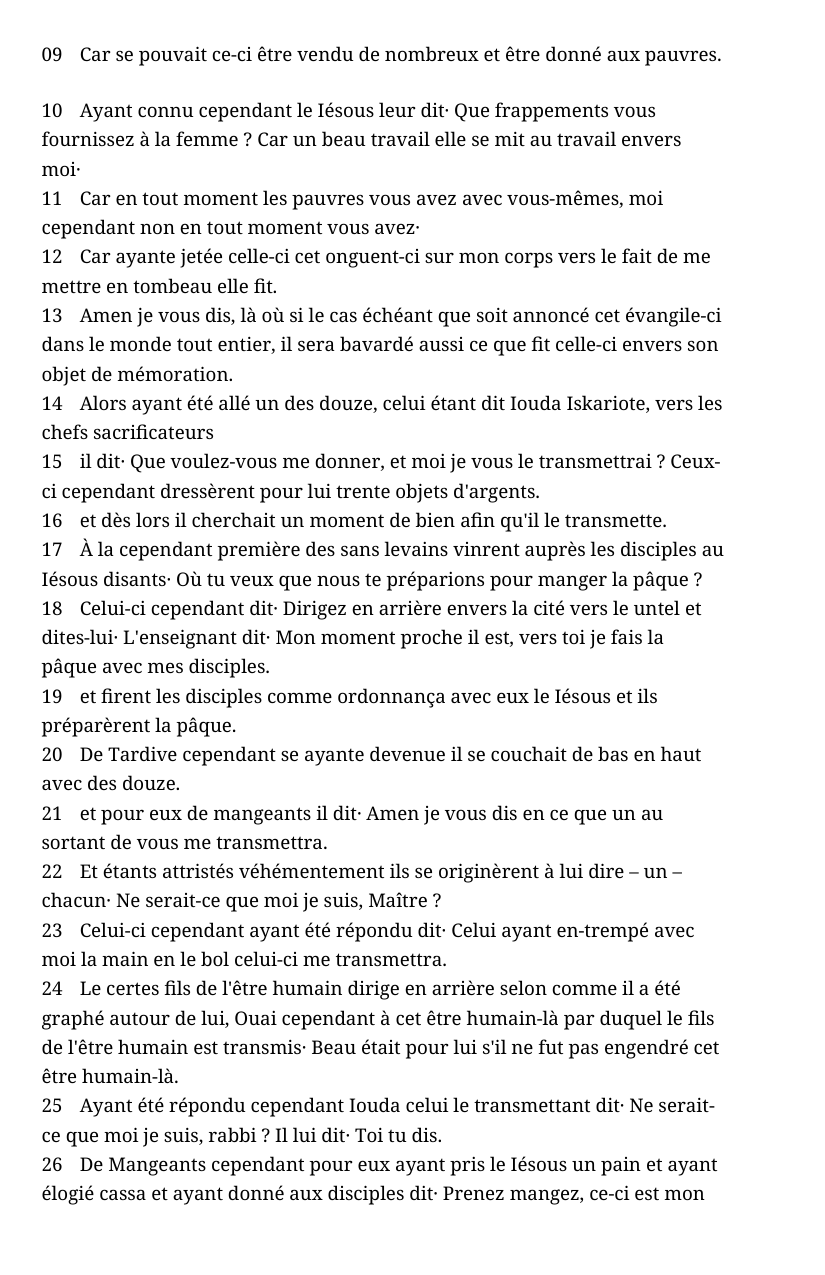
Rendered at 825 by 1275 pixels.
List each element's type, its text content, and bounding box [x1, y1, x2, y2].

text 09 Car se pouvait ce-ci être vendu de nombreux et être donné aux pauvres. 10 Ayant connu cependant le Iésous leur dit· Que frappements vous fournissez à la femme ? Car un beau travail elle se mit au travail envers moi· 11 Car en tout moment les pauvres vous avez avec vous-mêmes, moi cependant non en tout moment vous avez· 12 Car ayante jetée celle-ci cet onguent-ci sur mon corps vers le fait de me mettre en tombeau elle fit. 13 Amen je vous dis, là où si le cas échéant que soit annoncé cet évangile-ci dans le monde tout entier, il sera bavardé aussi ce que fit celle-ci envers son objet de mémoration. 14 Alors ayant été allé un des douze, celui étant dit Iouda Iskariote, vers les chefs sacrificateurs 15 il dit· Que voulez-vous me donner, et moi je vous le transmettrai ? Ceux-ci cependant dressèrent pour lui trente objets d'argents. 16 et dès lors il cherchait un moment de bien afin qu'il le transmette. 17 À la cependant première des sans levains vinrent auprès les disciples au Iésous disants· Où tu veux que nous te préparions pour manger la pâque ? 18 Celui-ci cependant dit· Dirigez en arrière envers la cité vers le untel et dites-lui· L'enseignant dit· Mon moment proche il est, vers toi je fais la pâque avec mes disciples. 19 et firent les disciples comme ordonnança avec eux le Iésous et ils préparèrent la pâque. 20 De Tardive cependant se ayante devenue il se couchait de bas en haut avec des douze. 21 et pour eux de mangeants il dit· Amen je vous dis en ce que un au sortant de vous me transmettra. 22 Et étants attristés véhémentement ils se originèrent à lui dire – un – chacun· Ne serait-ce que moi je suis, Maître ? 23 Celui-ci cependant ayant été répondu dit· Celui ayant en-trempé avec moi la main en le bol celui-ci me transmettra. 24 Le certes fils de l'être humain dirige en arrière selon comme il a été graphé autour de lui, Ouai cependant à cet être humain-là par duquel le fils de l'être humain est transmis· Beau était pour lui s'il ne fut pas engendré cet être humain-là. 25 Ayant été répondu cependant Iouda celui le transmettant dit· Ne serait-ce que moi je suis, rabbi ? Il lui dit· Toi tu dis. 26 De Mangeants cependant pour eux ayant pris le Iésous un pain et ayant élogié cassa et ayant donné aux disciples dit· Prenez mangez, ce-ci est mon [41, 41, 724, 1206]
